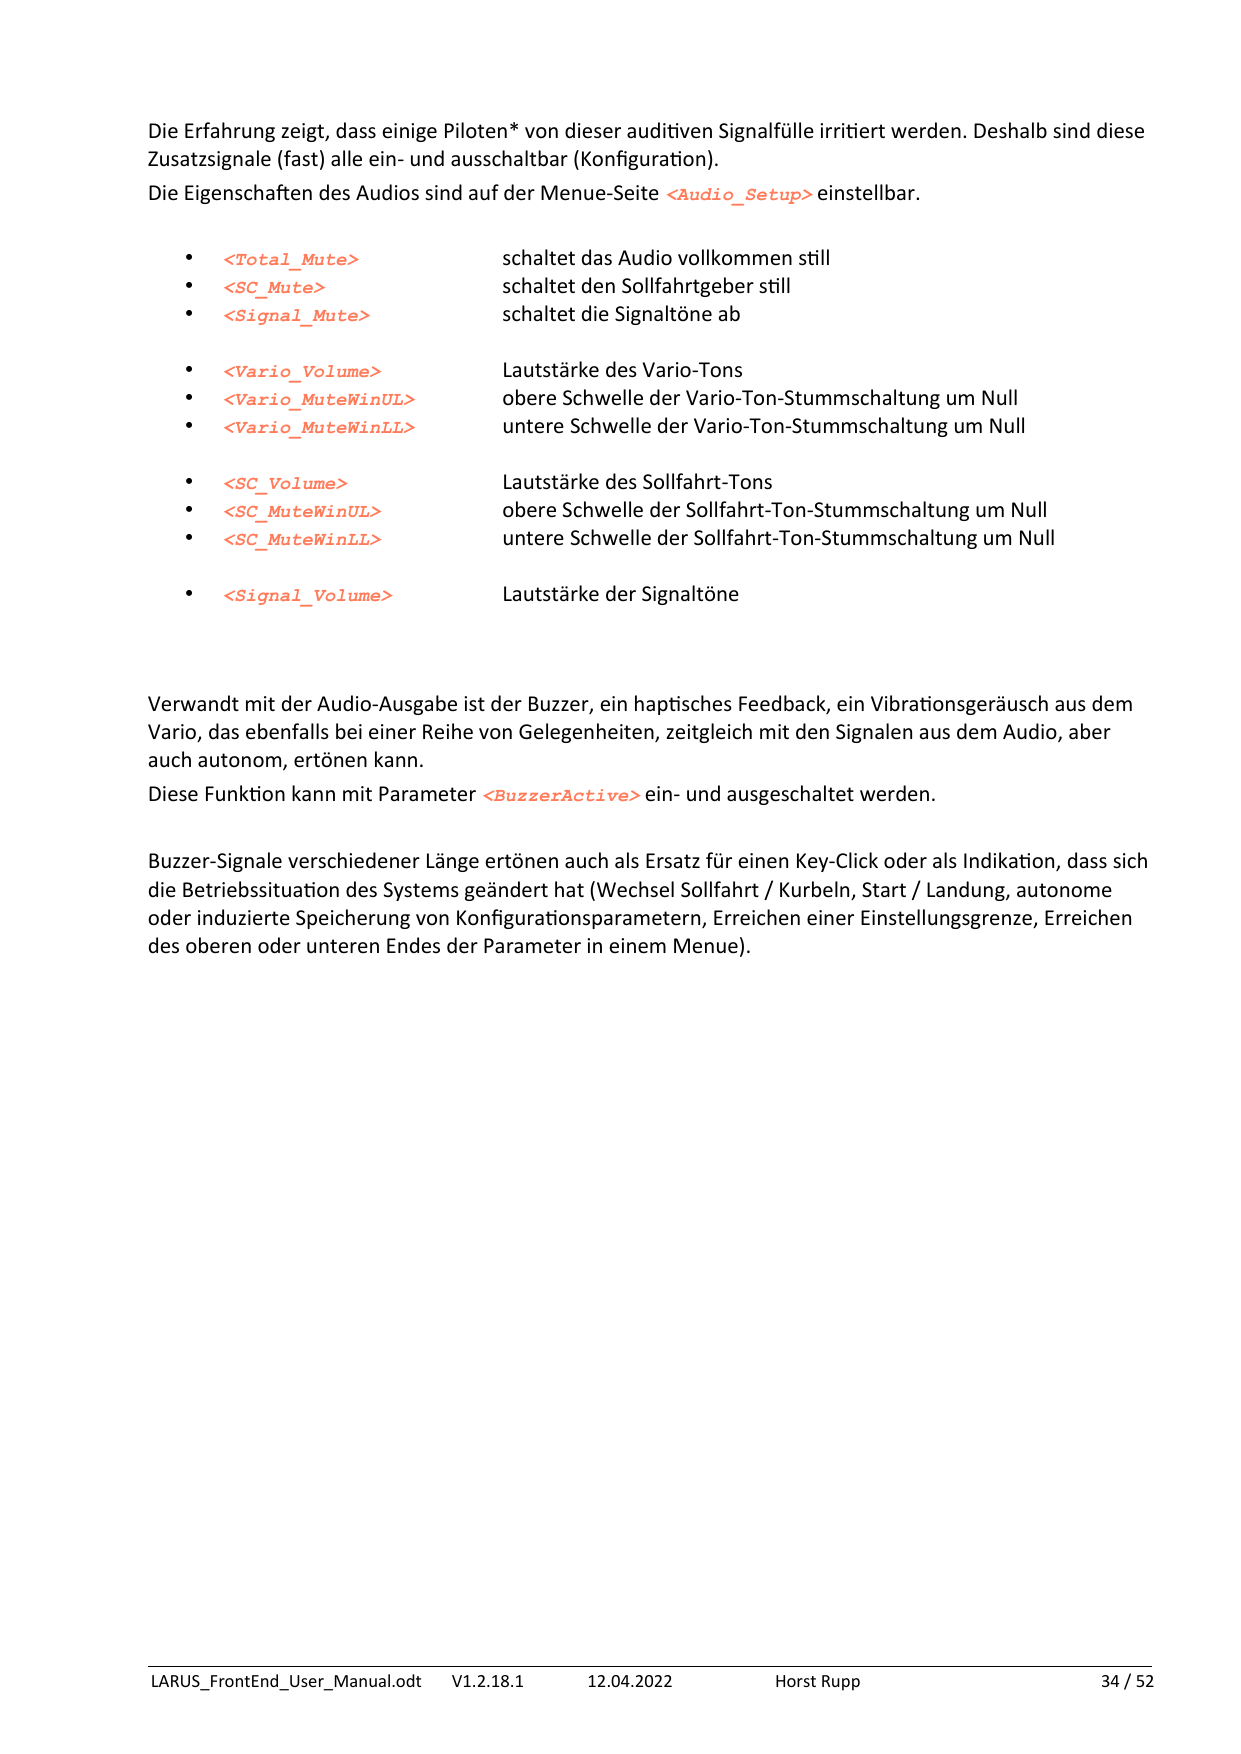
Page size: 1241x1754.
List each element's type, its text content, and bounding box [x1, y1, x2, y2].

list <Total_Mute> schaltet das Audio vollkommen still [185, 243, 1152, 271]
list <Signal_Volume> Lautstärke der Signaltöne [185, 579, 1152, 607]
list <SC_Volume> Lautstärke des Sollfahrt-Tons [185, 467, 1152, 495]
text Die Eigenschaften des Audios sind auf der Menue-Seite <Audio_Setup> einstellbar. [148, 178, 1152, 206]
list <Vario_MuteWinUL> obere Schwelle der Vario-Ton-Stummschaltung um Null [185, 383, 1152, 411]
text Die Erfahrung zeigt, dass einige Piloten* von dieser auditiven Signalfülle irritiert werden. Deshalb sind diese Zusatzsignale (fast) alle ein- und ausschaltbar (Konfiguration). [148, 116, 1152, 172]
text Buzzer-Signale verschiedener Länge ertönen auch als Ersatz für einen Key-Click oder als Indikation, dass sich die Betriebssituation des Systems geändert hat (Wechsel Sollfahrt / Kurbeln, Start / Landung, autonome oder induzierte Speicherung von Konfigurationsparametern, Erreichen einer Einstellungsgrenze, Erreichen des oberen oder unteren Endes der Parameter in einem Menue). [148, 847, 1152, 959]
list <Signal_Mute> schaltet die Signaltöne ab [185, 299, 1152, 355]
text Verwandt mit der Audio-Ausgabe ist der Buzzer, ein haptisches Feedback, ein Vibrationsgeräusch aus dem Vario, das ebenfalls bei einer Reihe von Gelegenheiten, zeitgleich mit den Signalen aus dem Audio, aber auch autonom, ertönen kann. [148, 689, 1152, 773]
text Diese Funktion kann mit Parameter <BuzzerActive> ein- und ausgeschaltet werden. [148, 779, 1152, 807]
list <SC_MuteWinLL> untere Schwelle der Sollfahrt-Ton-Stummschaltung um Null [185, 523, 1152, 579]
list <Vario_MuteWinLL> untere Schwelle der Vario-Ton-Stummschaltung um Null [185, 411, 1152, 467]
list <SC_MuteWinUL> obere Schwelle der Sollfahrt-Ton-Stummschaltung um Null [185, 495, 1152, 523]
list <Vario_Volume> Lautstärke des Vario-Tons [185, 355, 1152, 383]
list <SC_Mute> schaltet den Sollfahrtgeber still [185, 271, 1152, 299]
